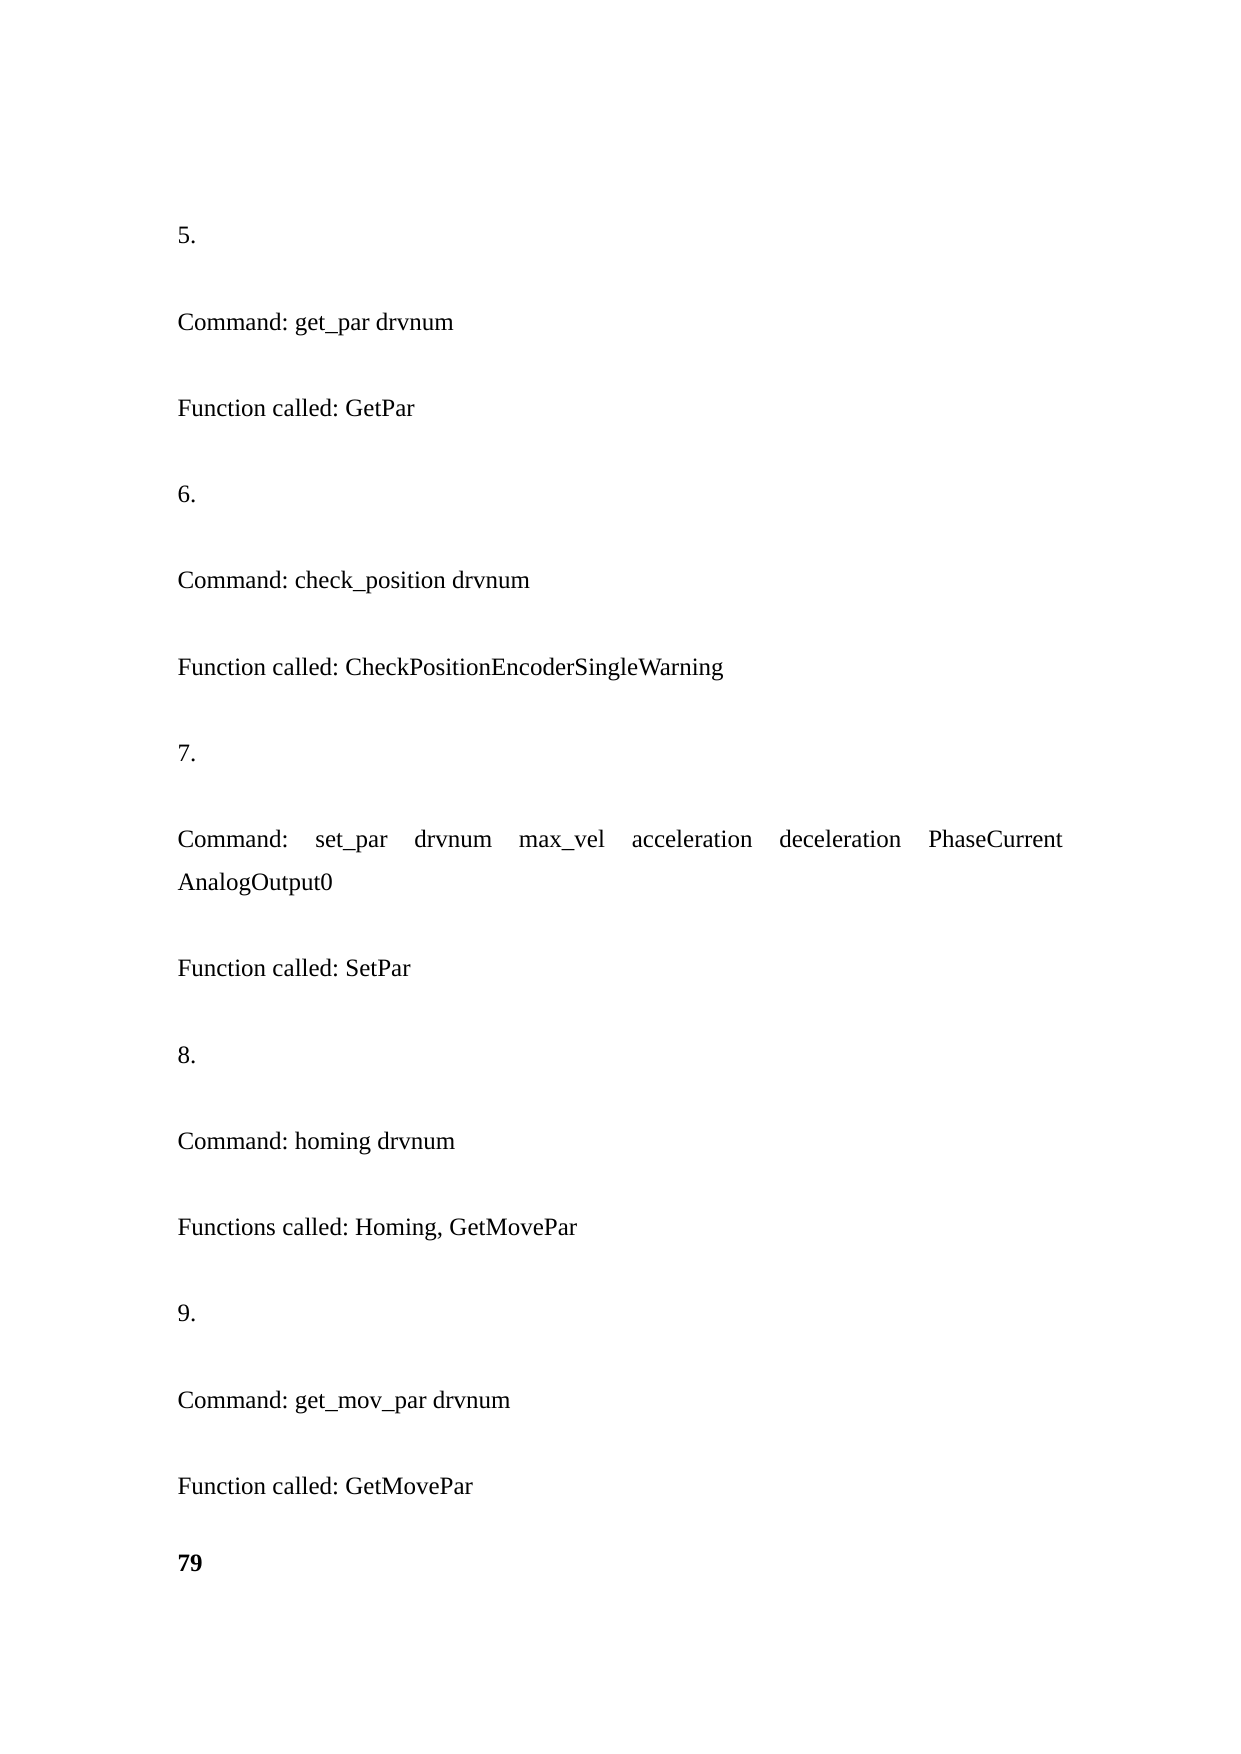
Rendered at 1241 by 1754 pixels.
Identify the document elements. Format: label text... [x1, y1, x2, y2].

text Command: check_position drvnum [177, 565, 1063, 594]
text Function called: GetPar [177, 393, 1063, 422]
text Command: get_par drvnum [177, 307, 1063, 335]
text 9. [177, 1298, 1063, 1327]
text 5. [177, 220, 1063, 249]
text 6. [177, 479, 1063, 508]
text 7. [177, 738, 1063, 767]
text Function called: GetMovePar [177, 1471, 1063, 1500]
text 8. [177, 1040, 1063, 1068]
text Command: homing drvnum [177, 1126, 1063, 1155]
text Command: set_par drvnum max_vel acceleration deceleration PhaseCurrent AnalogOutput0 [177, 824, 1063, 896]
text Function called: SetPar [177, 953, 1063, 982]
text Function called: CheckPositionEncoderSingleWarning [177, 652, 1063, 680]
text Functions called: Homing, GetMovePar [177, 1212, 1063, 1241]
text Command: get_mov_par drvnum [177, 1385, 1063, 1413]
